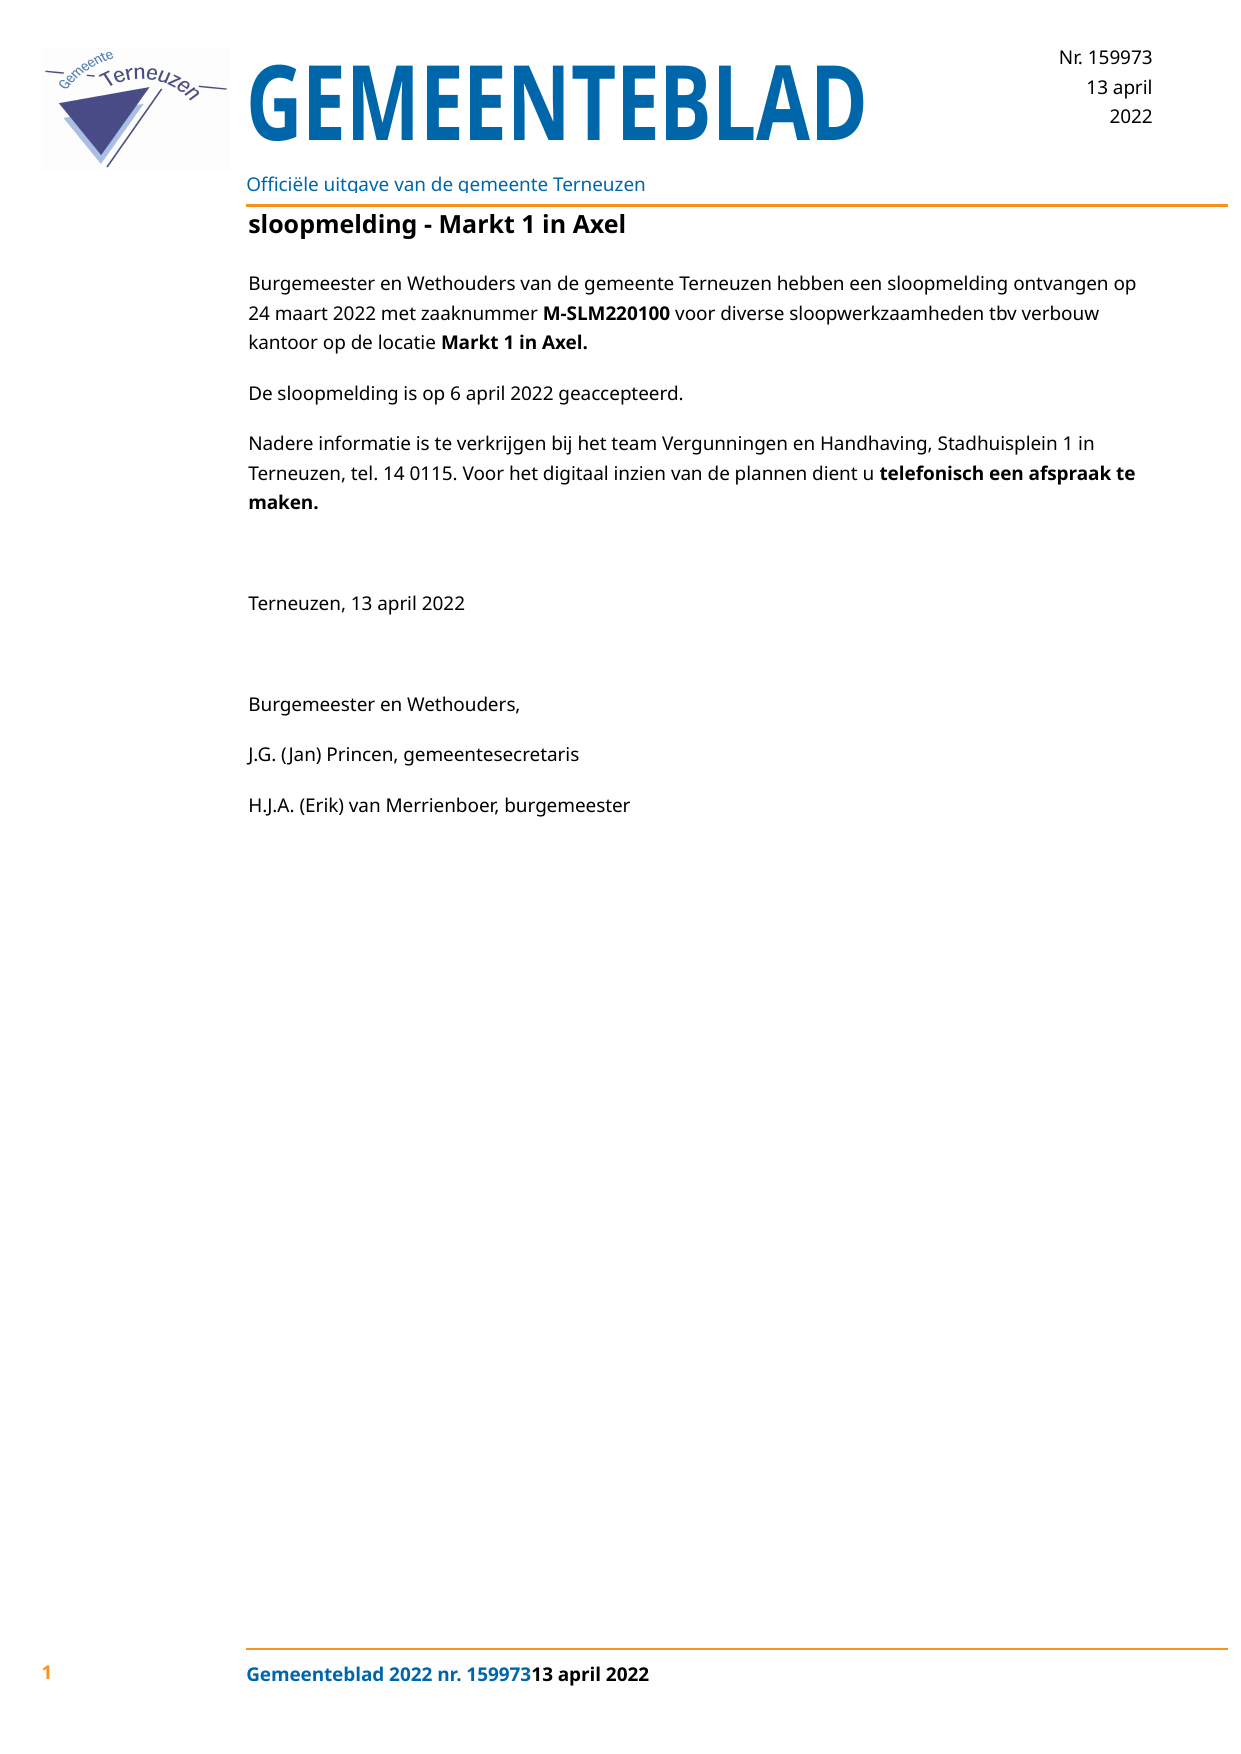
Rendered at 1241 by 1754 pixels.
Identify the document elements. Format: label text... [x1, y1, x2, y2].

text Terneuzen, 13 april 2022 [248, 590, 1152, 616]
text De sloopmelding is op 6 april 2022 geaccepteerd. [248, 380, 1152, 406]
text sloopmelding - Markt 1 in Axel [248, 207, 1152, 241]
text J.G. (Jan) Princen, gemeentesecretaris [248, 742, 1152, 767]
picture [41, 47, 231, 172]
text Nadere informatie is te verkrijgen bij het team Vergunningen en Handhaving, Stadhuisplein 1 in Terneuzen, tel. 14 0115. Voor het digitaal inzien van de plannen dient u telefonisch een afspraak te maken. [248, 430, 1152, 515]
text Burgemeester en Wethouders, [248, 691, 1152, 717]
text Burgemeester en Wethouders van de gemeente Terneuzen hebben een sloopmelding ontvangen op 24 maart 2022 met zaaknummer M-SLM220100 voor diverse sloopwerkzaamheden tbv verbouw kantoor op de locatie Markt 1 in Axel. [248, 270, 1152, 355]
text H.J.A. (Erik) van Merrienboer, burgemeester [248, 792, 1152, 818]
